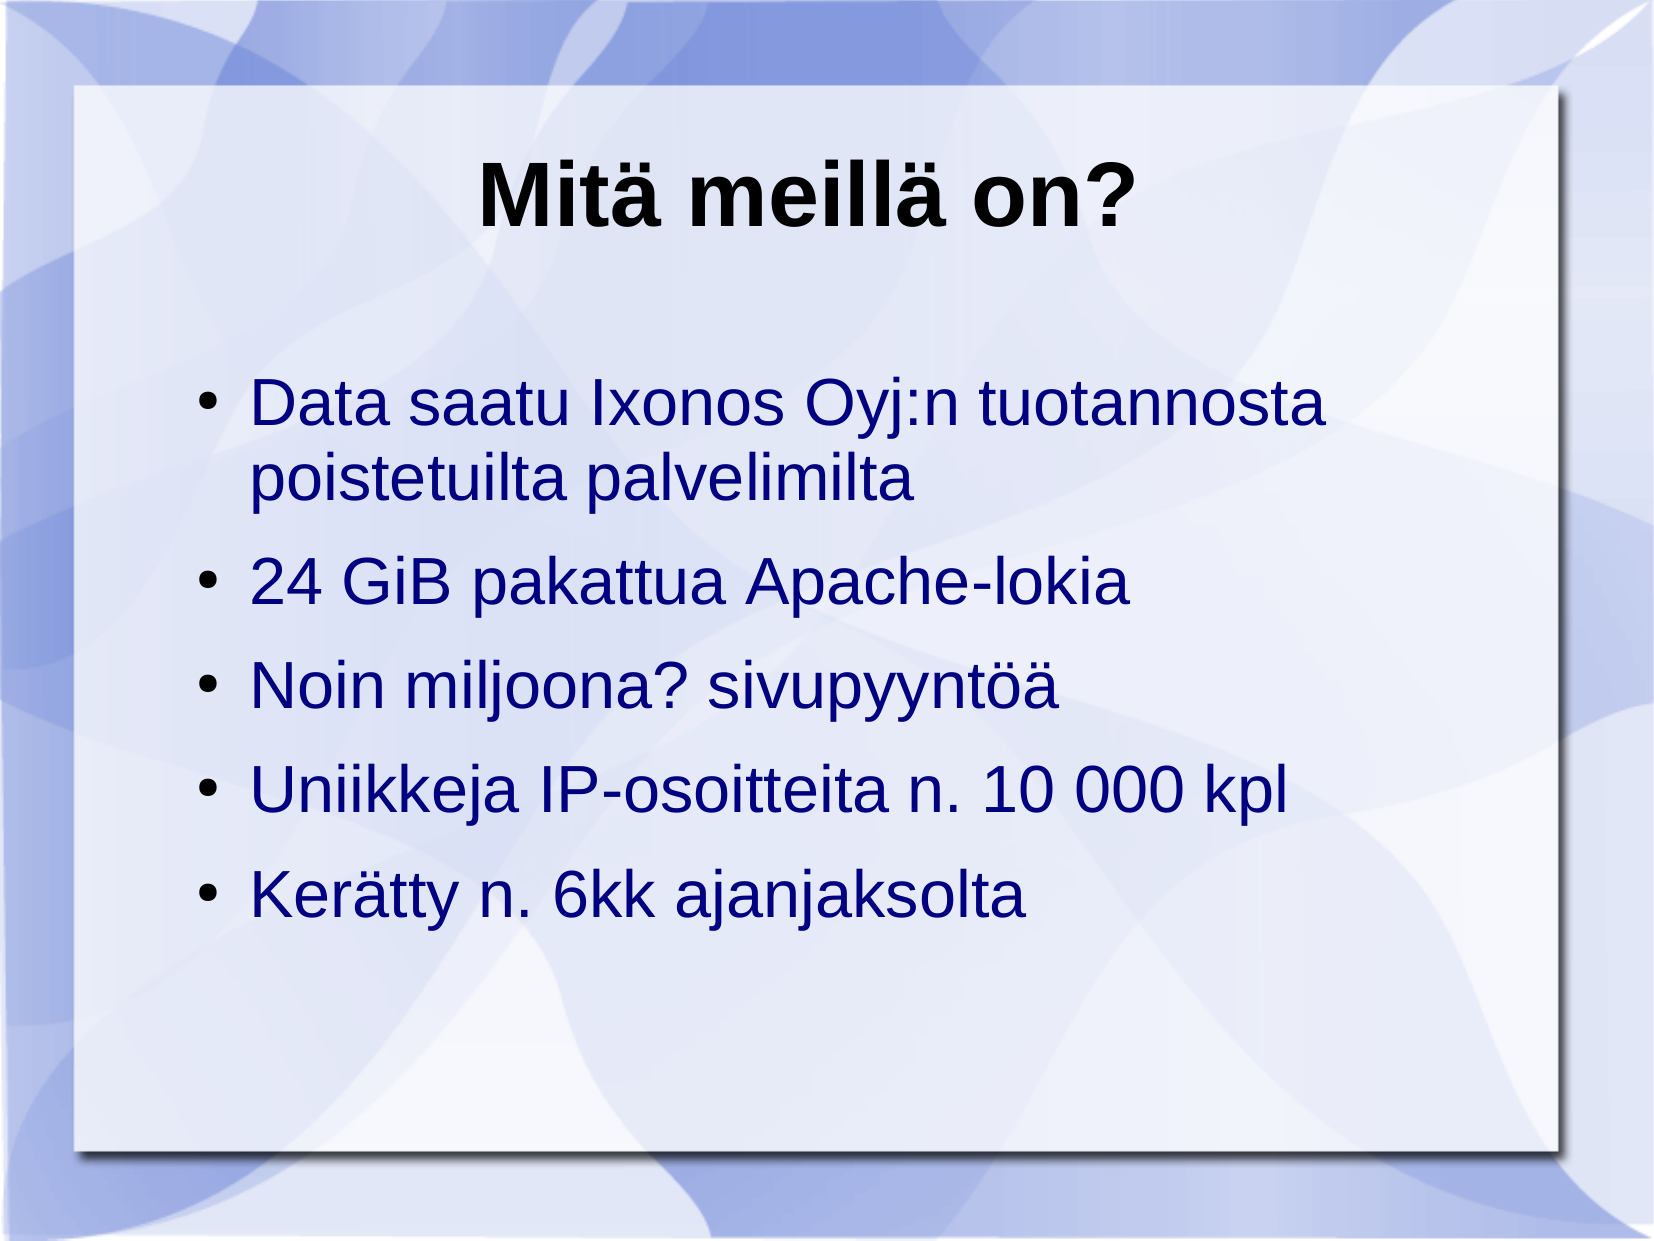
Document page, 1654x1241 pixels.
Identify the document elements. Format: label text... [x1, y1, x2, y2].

title Mitä meillä on? [82, 90, 1536, 298]
picture [0, 0, 1654, 1241]
list Data saatu Ixonos Oyj:n tuotannosta poistetuilta palvelimilta 24 GiB pakattua Apache-lokia Noin miljoona? sivupyyntöä Uniikkeja IP-osoitteita n. 10 000 kpl Kerätty n. 6kk ajanjaksolta [178, 364, 1570, 1147]
